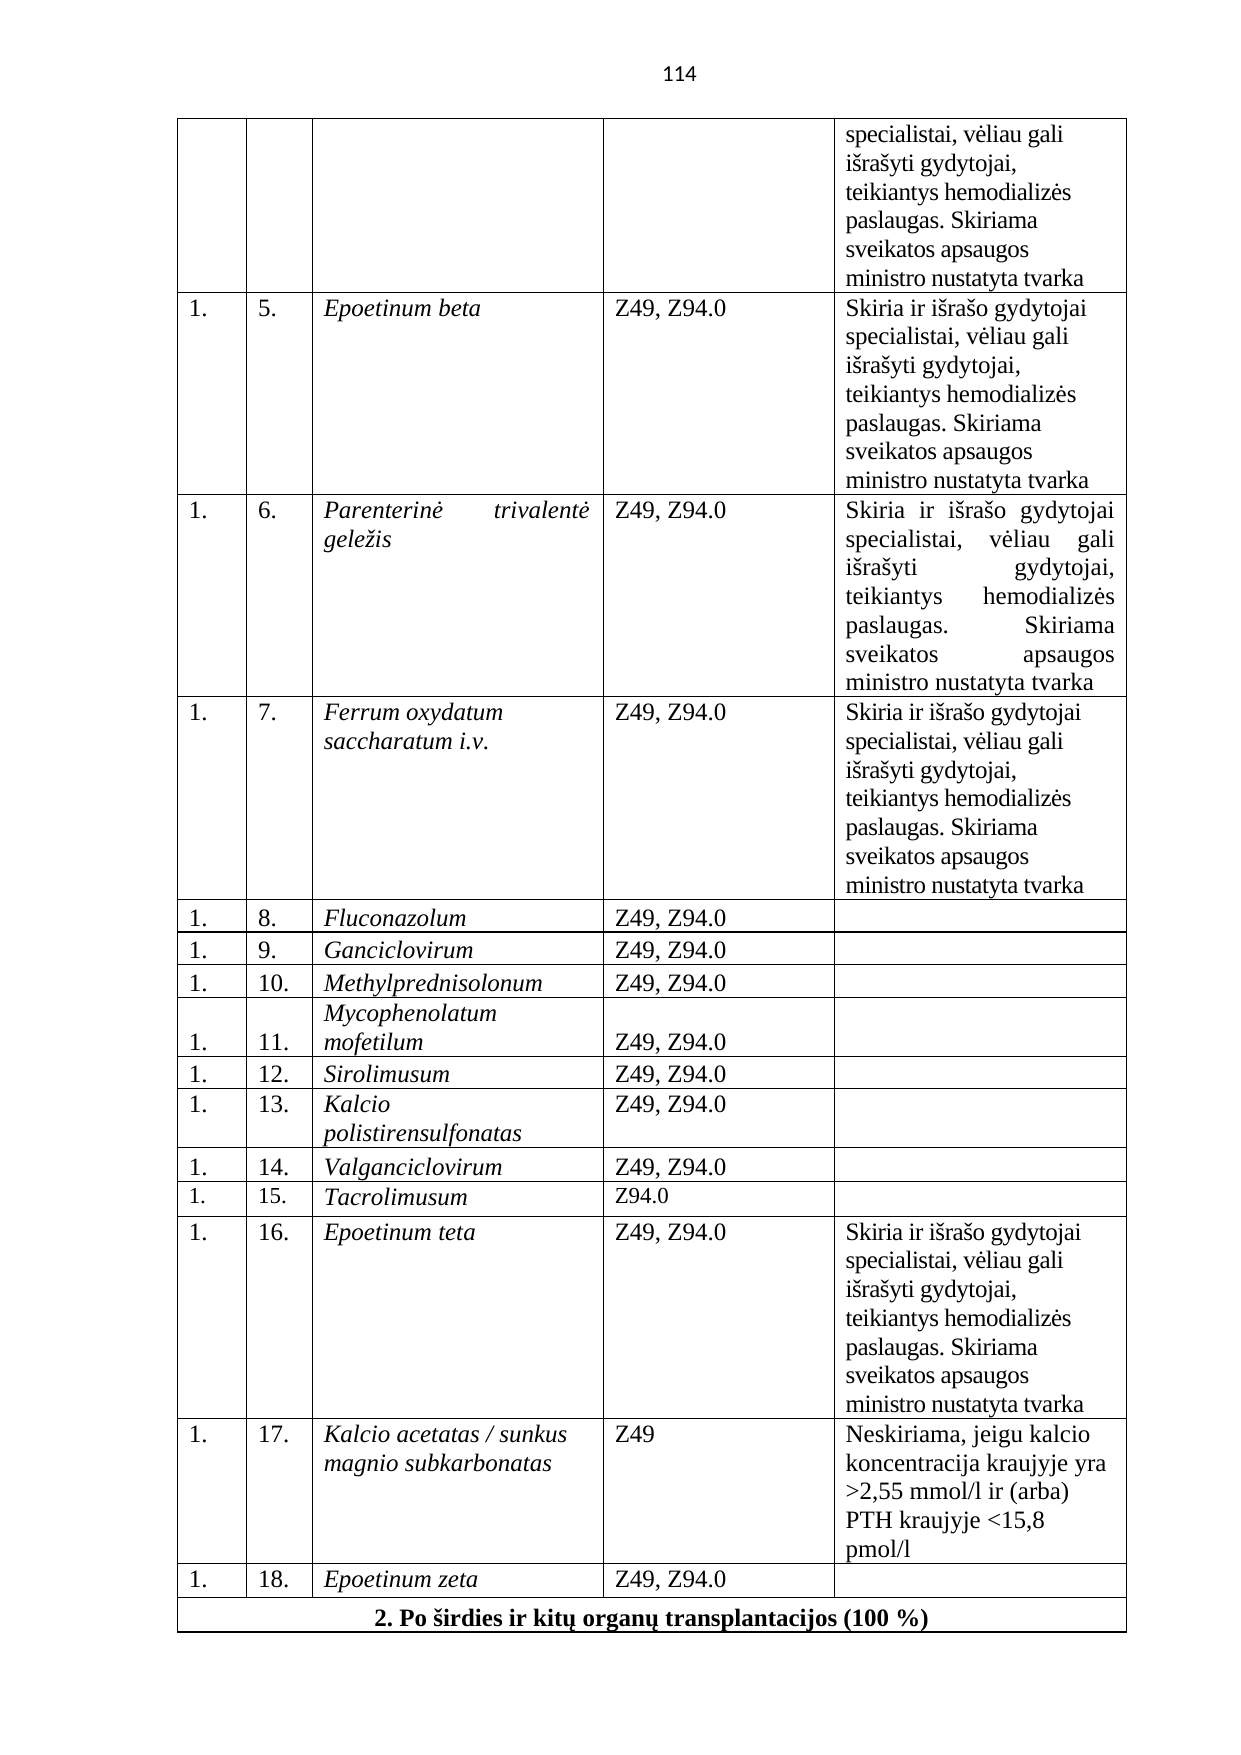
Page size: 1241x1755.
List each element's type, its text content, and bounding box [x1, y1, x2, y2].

table_cell specialistai, vėliau gali išrašyti gydytojai, teikiantys hemodializės paslaugas. Skiriama sveikatos apsaugos ministro nustatyta tvarka [835, 119, 1126, 292]
table_cell Fluconazolum [313, 900, 603, 931]
table_cell Z49, Z94.0 [604, 1089, 834, 1147]
table_cell [178, 119, 246, 292]
table_cell [835, 1148, 1126, 1181]
table_cell Ferrum oxydatum saccharatum i.v. [313, 697, 603, 898]
table_cell 18. [247, 1564, 312, 1597]
table_cell [835, 933, 1126, 964]
table_cell [835, 1089, 1126, 1147]
table_cell Z49 [604, 1419, 834, 1563]
table_cell Z49, Z94.0 [604, 697, 834, 898]
table_cell 12. [247, 1057, 312, 1088]
table_cell 1. [178, 293, 246, 494]
table_cell 14. [247, 1148, 312, 1181]
table_cell Kalcio polistirensulfonatas [313, 1089, 603, 1147]
table_cell Epoetinum beta [313, 293, 603, 494]
table_cell Tacrolimusum [313, 1182, 603, 1216]
table_cell Sirolimusum [313, 1057, 603, 1088]
table_cell 1. [178, 965, 246, 997]
table_cell Z49, Z94.0 [604, 1564, 834, 1597]
table_cell Z49, Z94.0 [604, 965, 834, 997]
table_cell 1. [178, 900, 246, 931]
table_cell Z49, Z94.0 [604, 293, 834, 494]
table_cell Skiria ir išrašo gydytojai specialistai, vėliau gali išrašyti gydytojai, teikiantys hemodializės paslaugas. Skiriama sveikatos apsaugos ministro nustatyta tvarka [835, 495, 1126, 696]
table_cell [835, 900, 1126, 931]
table_cell Skiria ir išrašo gydytojai specialistai, vėliau gali išrašyti gydytojai, teikiantys hemodializės paslaugas. Skiriama sveikatos apsaugos ministro nustatyta tvarka [835, 1217, 1126, 1418]
table_cell 7. [247, 697, 312, 898]
table_cell 17. [247, 1419, 312, 1563]
table_cell Neskiriama, jeigu kalcio koncentracija kraujyje yra >2,55 mmol/l ir (arba) PTH kraujyje <15,8 pmol/l [835, 1419, 1126, 1563]
table_cell 1. [178, 495, 246, 696]
table_cell Z49, Z94.0 [604, 900, 834, 931]
table_cell Z49, Z94.0 [604, 998, 834, 1056]
table_cell [835, 1057, 1126, 1088]
table_cell 1. [178, 1057, 246, 1088]
table_cell Methylprednisolonum [313, 965, 603, 997]
table_cell 2. Po širdies ir kitų organų transplantacijos (100 %) [178, 1598, 1126, 1631]
table_cell 6. [247, 495, 312, 696]
table_cell [835, 1182, 1126, 1216]
table_cell 1. [178, 998, 246, 1056]
table_cell 1. [178, 1148, 246, 1181]
table_cell Epoetinum zeta [313, 1564, 603, 1597]
table_cell 13. [247, 1089, 312, 1147]
table_cell [313, 119, 603, 292]
table_cell Skiria ir išrašo gydytojai specialistai, vėliau gali išrašyti gydytojai, teikiantys hemodializės paslaugas. Skiriama sveikatos apsaugos ministro nustatyta tvarka [835, 697, 1126, 898]
table_cell 1. [178, 1182, 246, 1216]
table_cell 15. [247, 1182, 312, 1216]
table_cell 11. [247, 998, 312, 1056]
table_cell [835, 998, 1126, 1056]
table_cell Ganciclovirum [313, 933, 603, 964]
table_cell Epoetinum teta [313, 1217, 603, 1418]
table_cell [247, 119, 312, 292]
table_cell [835, 965, 1126, 997]
table_cell Valganciclovirum [313, 1148, 603, 1181]
table_cell Z49, Z94.0 [604, 1148, 834, 1181]
table_cell 1. [178, 1419, 246, 1563]
table_cell Mycophenolatum mofetilum [313, 998, 603, 1056]
table_cell Skiria ir išrašo gydytojai specialistai, vėliau gali išrašyti gydytojai, teikiantys hemodializės paslaugas. Skiriama sveikatos apsaugos ministro nustatyta tvarka [835, 293, 1126, 494]
table_cell 9. [247, 933, 312, 964]
table_cell Z49, Z94.0 [604, 933, 834, 964]
table_cell Z49, Z94.0 [604, 1057, 834, 1088]
table_cell 1. [178, 1217, 246, 1418]
table_cell Z49, Z94.0 [604, 1217, 834, 1418]
table_cell 1. [178, 697, 246, 898]
table_cell 1. [178, 1089, 246, 1147]
table_cell 1. [178, 1564, 246, 1597]
table_cell 8. [247, 900, 312, 931]
table_cell 5. [247, 293, 312, 494]
table_cell Parenterinė trivalentė geležis [313, 495, 603, 696]
table_cell Z94.0 [604, 1182, 834, 1216]
table_cell 1. [178, 933, 246, 964]
table_cell [604, 119, 834, 292]
table_cell Kalcio acetatas / sunkus magnio subkarbonatas [313, 1419, 603, 1563]
table_cell [835, 1564, 1126, 1597]
table_cell 16. [247, 1217, 312, 1418]
table_cell Z49, Z94.0 [604, 495, 834, 696]
table_cell 10. [247, 965, 312, 997]
